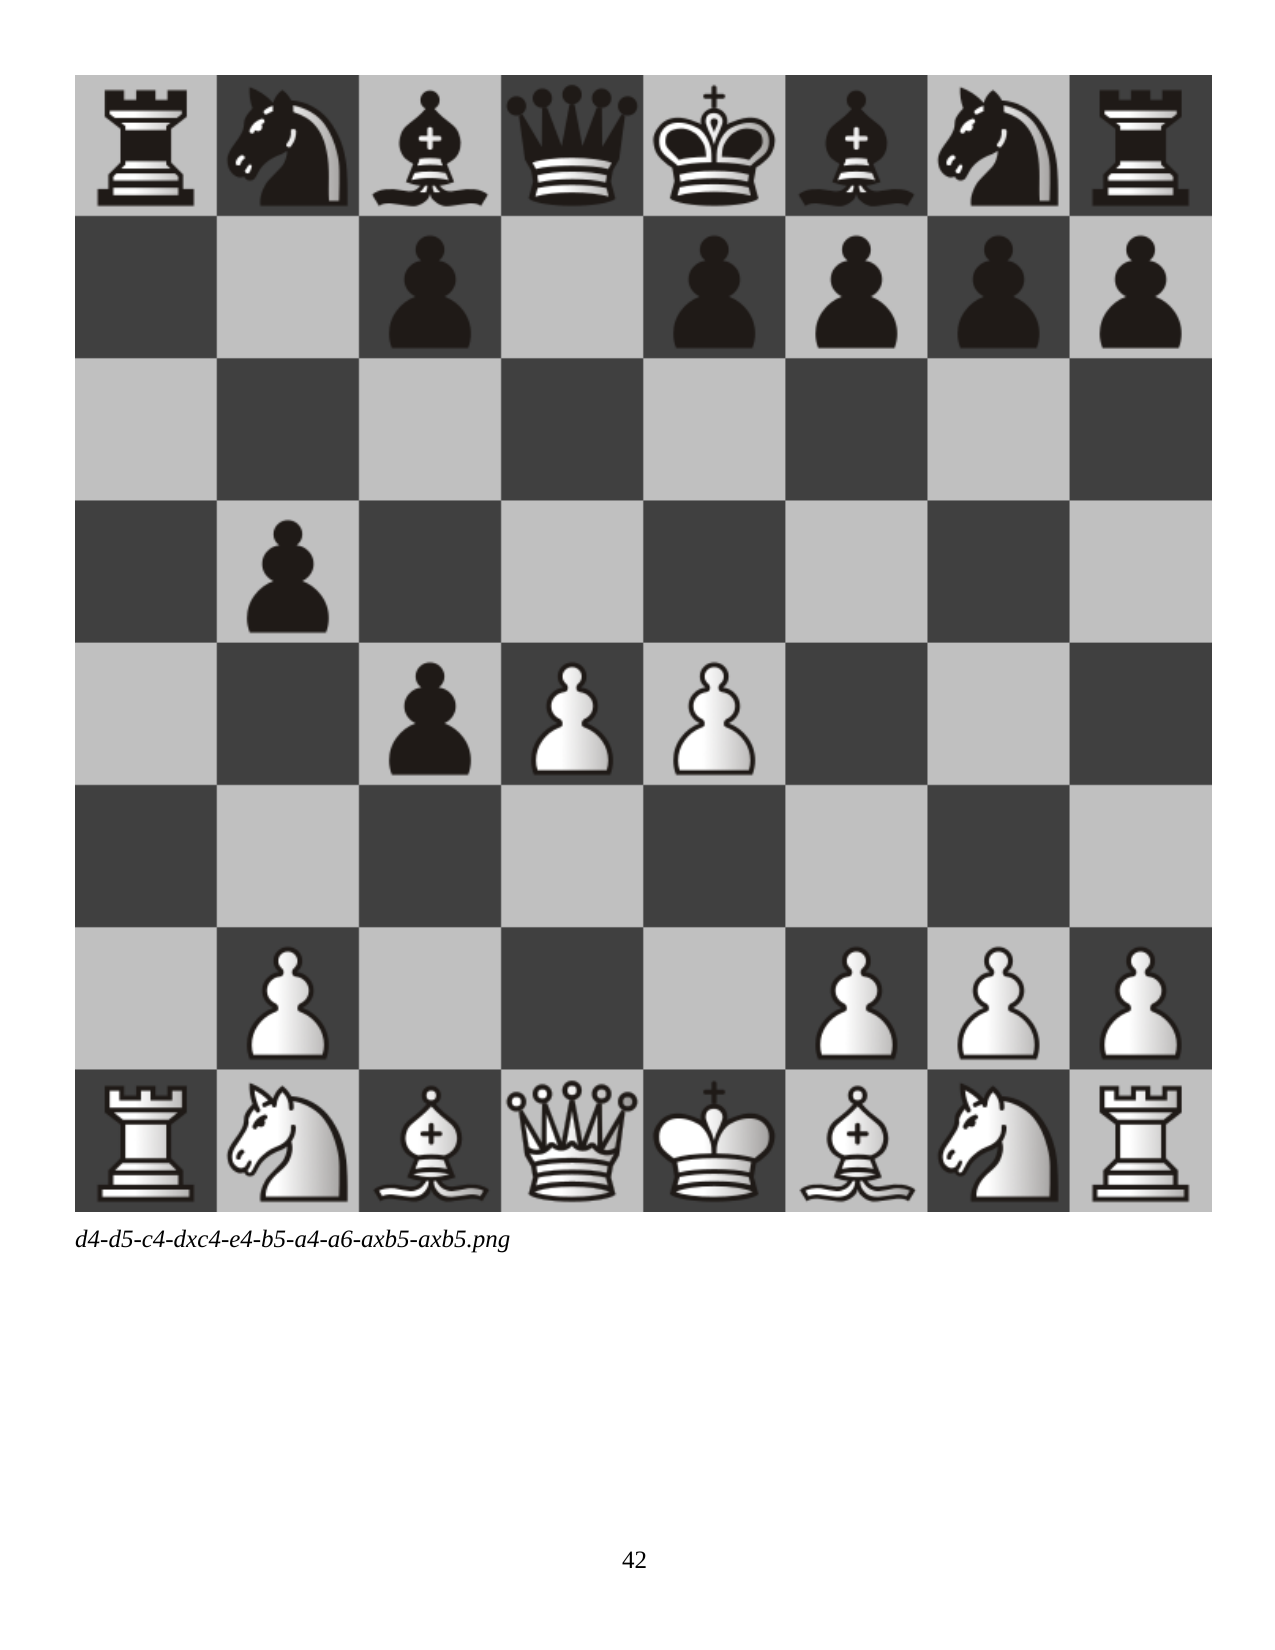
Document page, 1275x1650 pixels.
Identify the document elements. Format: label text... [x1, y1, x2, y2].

text d4-d5-c4-dxc4-e4-b5-a4-a6-axb5-axb5.png [75, 1224, 1200, 1253]
picture [75, 75, 1212, 1212]
